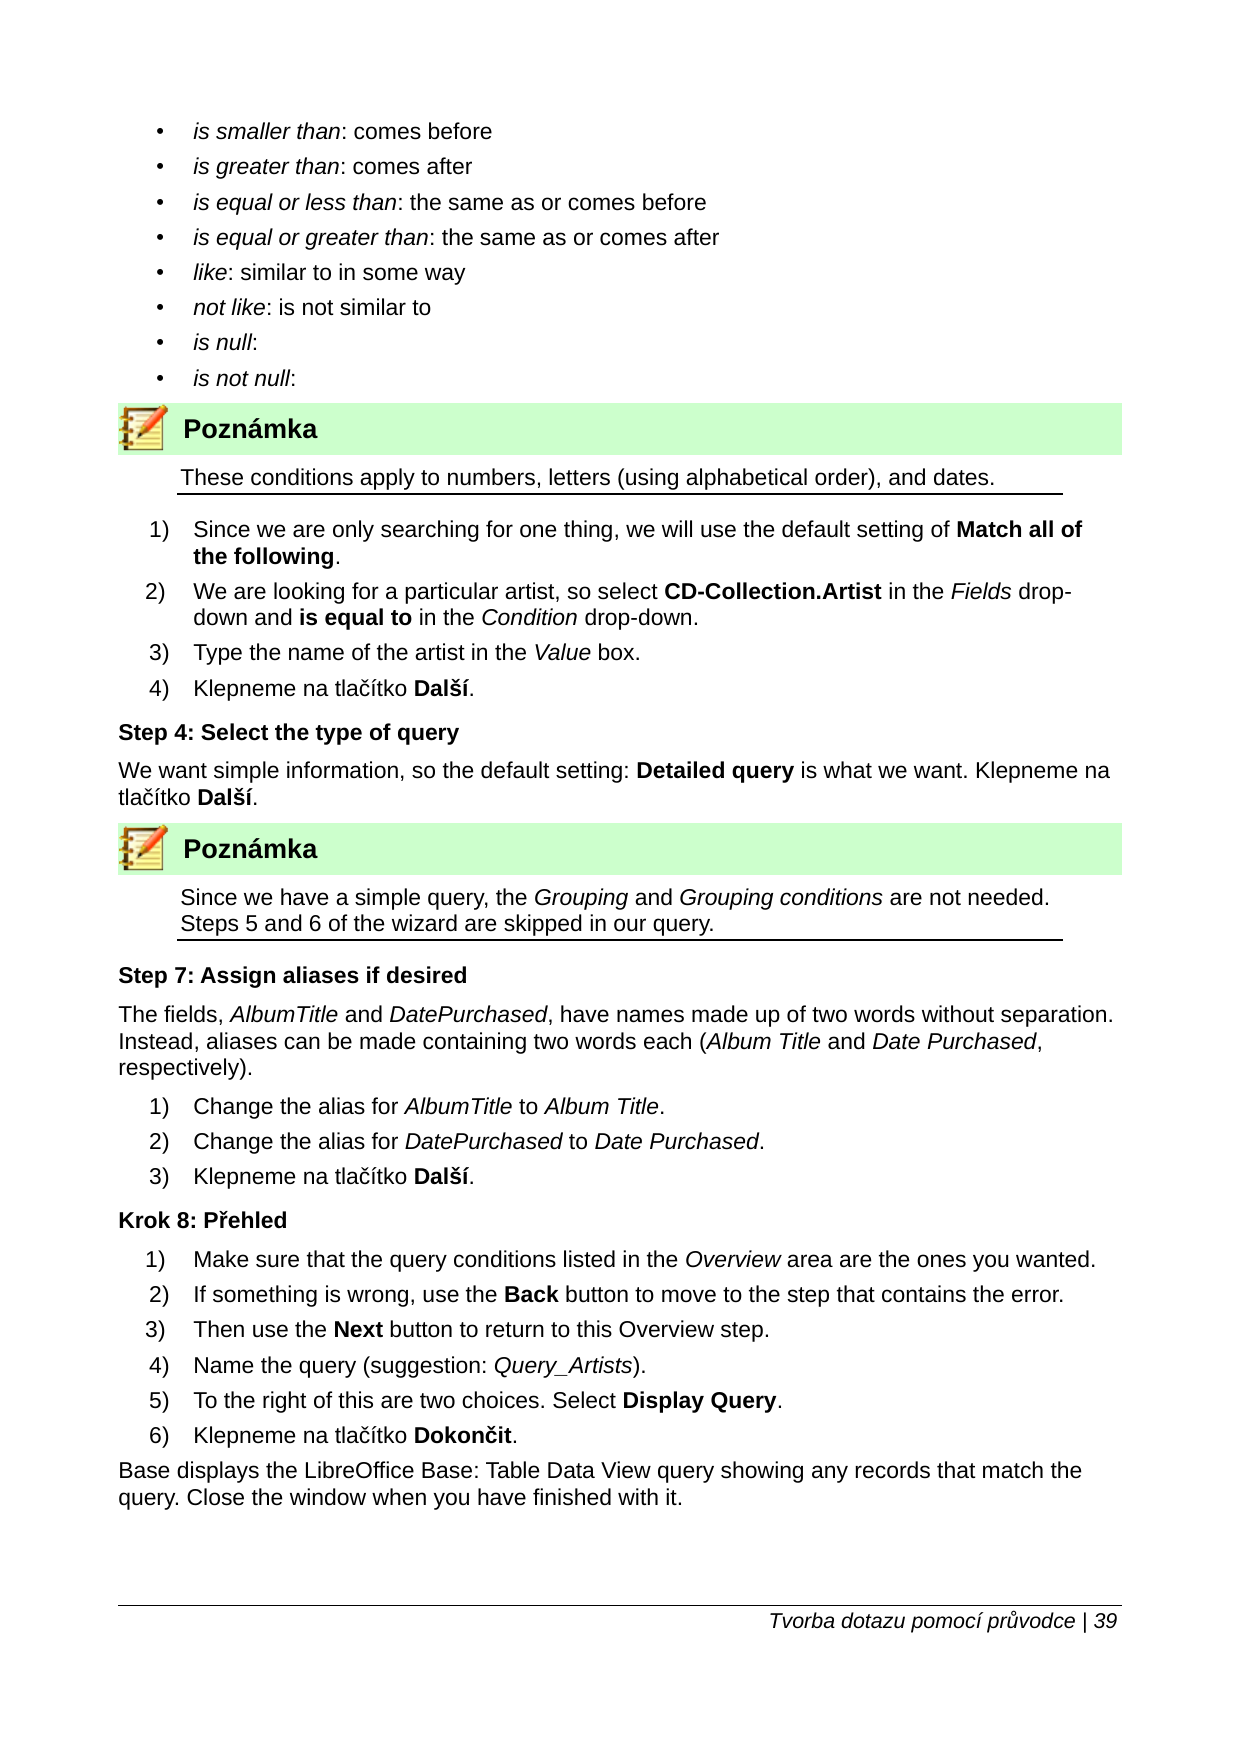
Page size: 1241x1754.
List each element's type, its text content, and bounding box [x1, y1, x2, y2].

subtitle Poznámka [118, 403, 1122, 455]
list not like: is not similar to [156, 294, 1122, 321]
picture [119, 403, 170, 454]
list Change the alias for AlbumTitle to Album Title. [169, 1093, 1122, 1119]
list is equal or greater than: the same as or comes after [156, 224, 1122, 250]
list Klepneme na tlačítko Další. [169, 1163, 1122, 1189]
text Base displays the LibreOffice Base: Table Data View query showing any records that match the query. Close the window when you have finished with it. [118, 1457, 1122, 1510]
list Change the alias for DatePurchased to Date Purchased. [169, 1128, 1122, 1154]
list Klepneme na tlačítko Dokončit. [169, 1422, 1122, 1448]
list is not null: [156, 364, 1122, 391]
list The fields, AlbumTitle and DatePurchased, have names made up of two words without separation. Instead, aliases can be made containing two words each (Album Title and Date Purchased, respectively). [118, 1001, 1122, 1080]
list Make sure that the query conditions listed in the Overview area are the ones you wanted. [165, 1246, 1122, 1272]
list is null: [156, 329, 1122, 356]
list We are looking for a particular artist, so select CD-Collection.Artist in the Fields drop-down and is equal to in the Condition drop-down. [165, 578, 1122, 631]
text Krok 8: Přehled [118, 1207, 1122, 1234]
list Type the name of the artist in the Value box. [169, 639, 1122, 666]
list is equal or less than: the same as or comes before [156, 188, 1122, 215]
list is greater than: comes after [156, 153, 1122, 180]
list Then use the Next button to return to this Overview step. [165, 1316, 1122, 1343]
picture [119, 823, 170, 874]
text These conditions apply to numbers, letters (using alphabetical order), and dates. [177, 461, 1063, 493]
list If something is wrong, use the Back button to move to the step that contains the error. [169, 1281, 1122, 1308]
text We want simple information, so the default setting: Detailed query is what we want. Klepneme na tlačítko Další. [118, 757, 1122, 810]
list Since we are only searching for one thing, we will use the default setting of Match all of the following. [169, 516, 1122, 569]
text Step 4: Select the type of query [118, 719, 1122, 745]
text Step 7: Assign aliases if desired [118, 962, 1122, 989]
list To the right of this are two choices. Select Display Query. [169, 1387, 1122, 1413]
list Klepneme na tlačítko Další. [169, 674, 1122, 701]
list like: similar to in some way [156, 259, 1122, 285]
subtitle Poznámka [118, 823, 1122, 875]
list Name the query (suggestion: Query_Artists). [169, 1352, 1122, 1378]
list is smaller than: comes before [156, 118, 1122, 144]
text Since we have a simple query, the Grouping and Grouping conditions are not needed. Steps 5 and 6 of the wizard are skipped in our query. [177, 881, 1063, 939]
